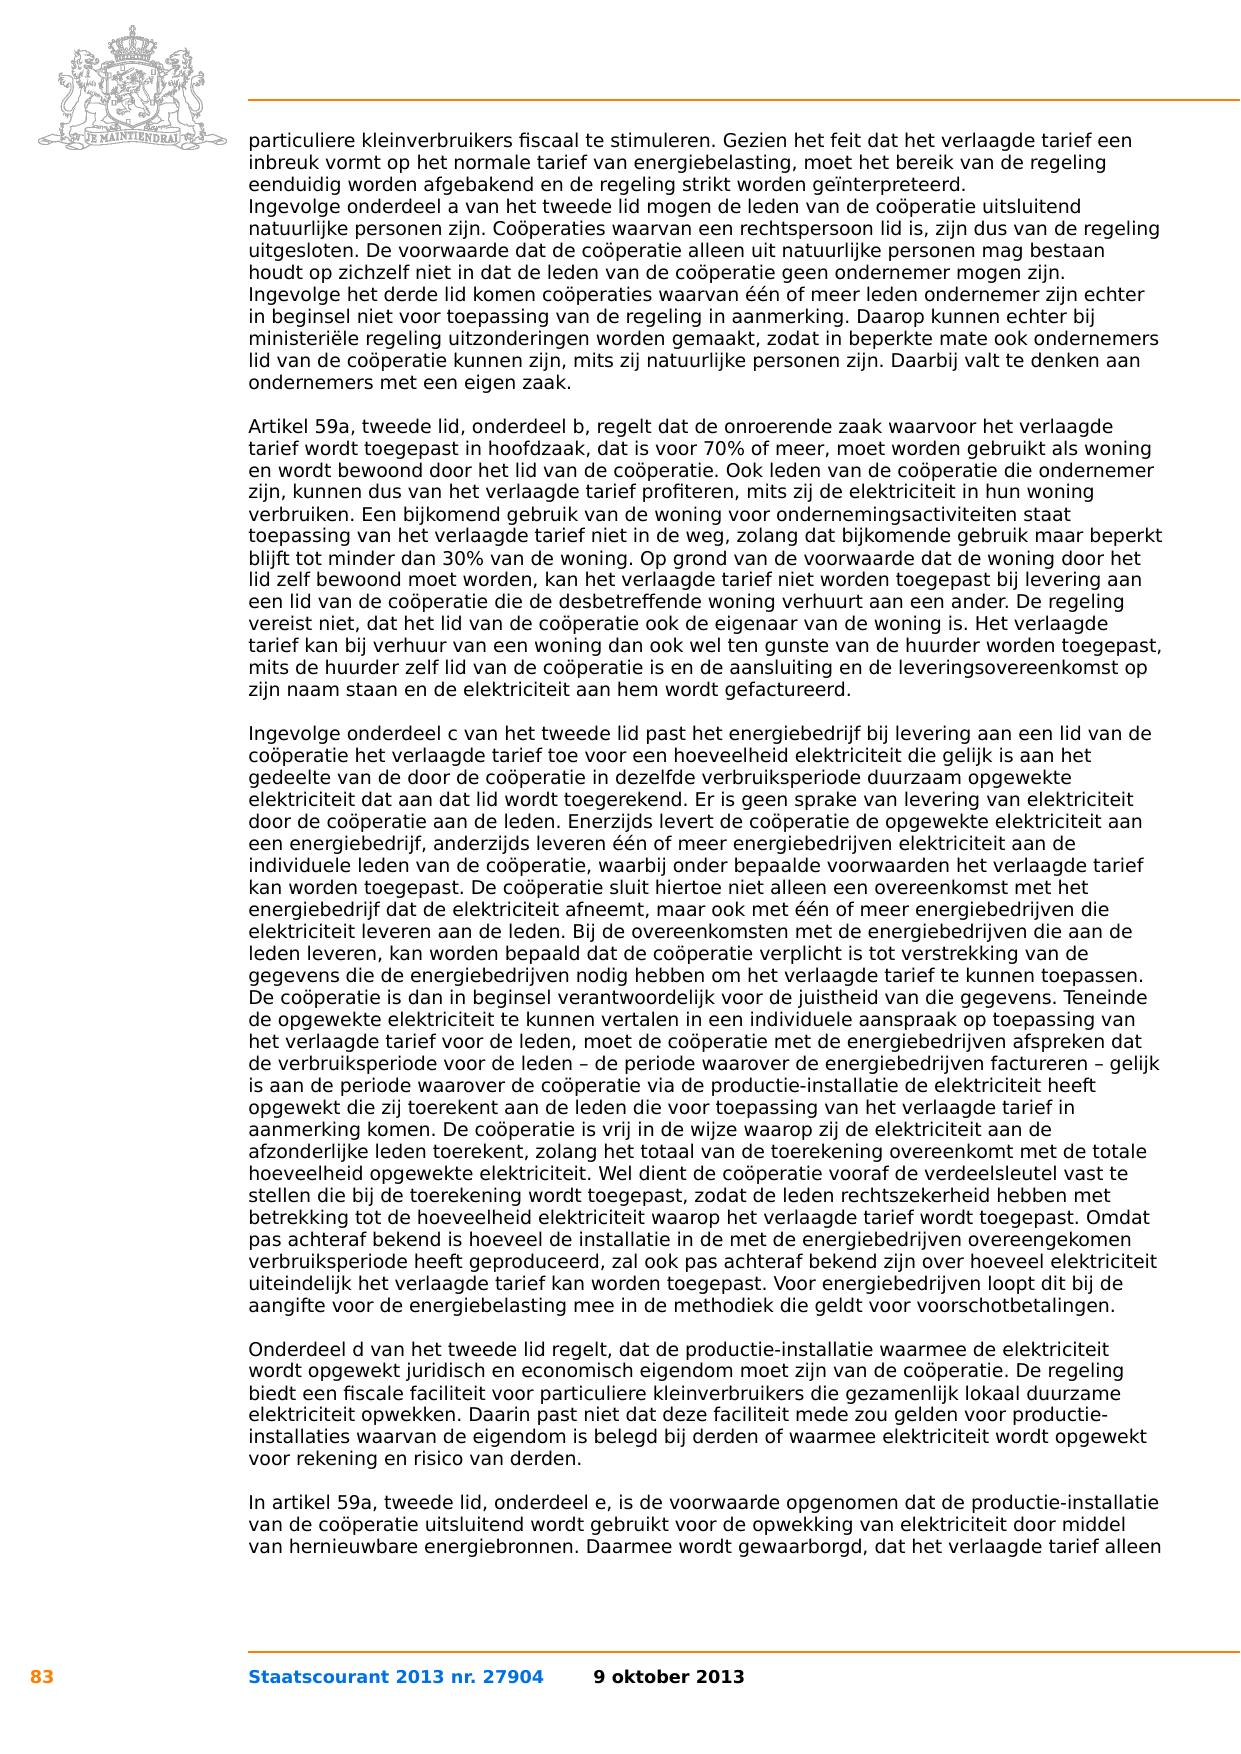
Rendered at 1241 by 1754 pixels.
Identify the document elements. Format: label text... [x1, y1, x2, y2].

text Artikel 59a, tweede lid, onderdeel b, regelt dat de onroerende zaak waarvoor het verlaagde tarief wordt toegepast in hoofdzaak, dat is voor 70% of meer, moet worden gebruikt als woning en wordt bewoond door het lid van de coöperatie. Ook leden van de coöperatie die ondernemer zijn, kunnen dus van het verlaagde tarief profiteren, mits zij de elektriciteit in hun woning verbruiken. Een bijkomend gebruik van de woning voor ondernemingsactiviteiten staat toepassing van het verlaagde tarief niet in de weg, zolang dat bijkomende gebruik maar beperkt blijft tot minder dan 30% van de woning. Op grond van de voorwaarde dat de woning door het lid zelf bewoond moet worden, kan het verlaagde tarief niet worden toegepast bij levering aan een lid van de coöperatie die de desbetreffende woning verhuurt aan een ander. De regeling vereist niet, dat het lid van de coöperatie ook de eigenaar van de woning is. Het verlaagde tarief kan bij verhuur van een woning dan ook wel ten gunste van de huurder worden toegepast, mits de huurder zelf lid van de coöperatie is en de aansluiting en de leveringsovereenkomst op zijn naam staan en de elektriciteit aan hem wordt gefactureerd. [248, 416, 1163, 701]
text Ingevolge onderdeel a van het tweede lid mogen de leden van de coöperatie uitsluitend natuurlijke personen zijn. Coöperaties waarvan een rechtspersoon lid is, zijn dus van de regeling uitgesloten. De voorwaarde dat de coöperatie alleen uit natuurlijke personen mag bestaan houdt op zichzelf niet in dat de leden van de coöperatie geen ondernemer mogen zijn. Ingevolge het derde lid komen coöperaties waarvan één of meer leden ondernemer zijn echter in beginsel niet voor toepassing van de regeling in aanmerking. Daarop kunnen echter bij ministeriële regeling uitzonderingen worden gemaakt, zodat in beperkte mate ook ondernemers lid van de coöperatie kunnen zijn, mits zij natuurlijke personen zijn. Daarbij valt te denken aan ondernemers met een eigen zaak. [248, 196, 1163, 394]
text particuliere kleinverbruikers fiscaal te stimuleren. Gezien het feit dat het verlaagde tarief een inbreuk vormt op het normale tarief van energiebelasting, moet het bereik van de regeling eenduidig worden afgebakend en de regeling strikt worden geïnterpreteerd. [248, 130, 1163, 196]
text In artikel 59a, tweede lid, onderdeel e, is de voorwaarde opgenomen dat de productie-installatie van de coöperatie uitsluitend wordt gebruikt voor de opwekking van elektriciteit door middel van hernieuwbare energiebronnen. Daarmee wordt gewaarborgd, dat het verlaagde tarief alleen [248, 1492, 1163, 1558]
picture [38, 25, 227, 150]
text Onderdeel d van het tweede lid regelt, dat de productie-installatie waarmee de elektriciteit wordt opgewekt juridisch en economisch eigendom moet zijn van de coöperatie. De regeling biedt een fiscale faciliteit voor particuliere kleinverbruikers die gezamenlijk lokaal duurzame elektriciteit opwekken. Daarin past niet dat deze faciliteit mede zou gelden voor productie-installaties waarvan de eigendom is belegd bij derden of waarmee elektriciteit wordt opgewekt voor rekening en risico van derden. [248, 1338, 1163, 1470]
text Ingevolge onderdeel c van het tweede lid past het energiebedrijf bij levering aan een lid van de coöperatie het verlaagde tarief toe voor een hoeveelheid elektriciteit die gelijk is aan het gedeelte van de door de coöperatie in dezelfde verbruiksperiode duurzaam opgewekte elektriciteit dat aan dat lid wordt toegerekend. Er is geen sprake van levering van elektriciteit door de coöperatie aan de leden. Enerzijds levert de coöperatie de opgewekte elektriciteit aan een energiebedrijf, anderzijds leveren één of meer energiebedrijven elektriciteit aan de individuele leden van de coöperatie, waarbij onder bepaalde voorwaarden het verlaagde tarief kan worden toegepast. De coöperatie sluit hiertoe niet alleen een overeenkomst met het energiebedrijf dat de elektriciteit afneemt, maar ook met één of meer energiebedrijven die elektriciteit leveren aan de leden. Bij de overeenkomsten met de energiebedrijven die aan de leden leveren, kan worden bepaald dat de coöperatie verplicht is tot verstrekking van de gegevens die de energiebedrijven nodig hebben om het verlaagde tarief te kunnen toepassen. De coöperatie is dan in beginsel verantwoordelijk voor de juistheid van die gegevens. Teneinde de opgewekte elektriciteit te kunnen vertalen in een individuele aanspraak op toepassing van het verlaagde tarief voor de leden, moet de coöperatie met de energiebedrijven afspreken dat de verbruiksperiode voor de leden – de periode waarover de energiebedrijven factureren – gelijk is aan de periode waarover de coöperatie via de productie-installatie de elektriciteit heeft opgewekt die zij toerekent aan de leden die voor toepassing van het verlaagde tarief in aanmerking komen. De coöperatie is vrij in de wijze waarop zij de elektriciteit aan de afzonderlijke leden toerekent, zolang het totaal van de toerekening overeenkomt met de totale hoeveelheid opgewekte elektriciteit. Wel dient de coöperatie vooraf de verdeelsleutel vast te stellen die bij de toerekening wordt toegepast, zodat de leden rechtszekerheid hebben met betrekking tot de hoeveelheid elektriciteit waarop het verlaagde tarief wordt toegepast. Omdat pas achteraf bekend is hoeveel de installatie in de met de energiebedrijven overeengekomen verbruiksperiode heeft geproduceerd, zal ook pas achteraf bekend zijn over hoeveel elektriciteit uiteindelijk het verlaagde tarief kan worden toegepast. Voor energiebedrijven loopt dit bij de aangifte voor de energiebelasting mee in de methodiek die geldt voor voorschotbetalingen. [248, 723, 1163, 1317]
